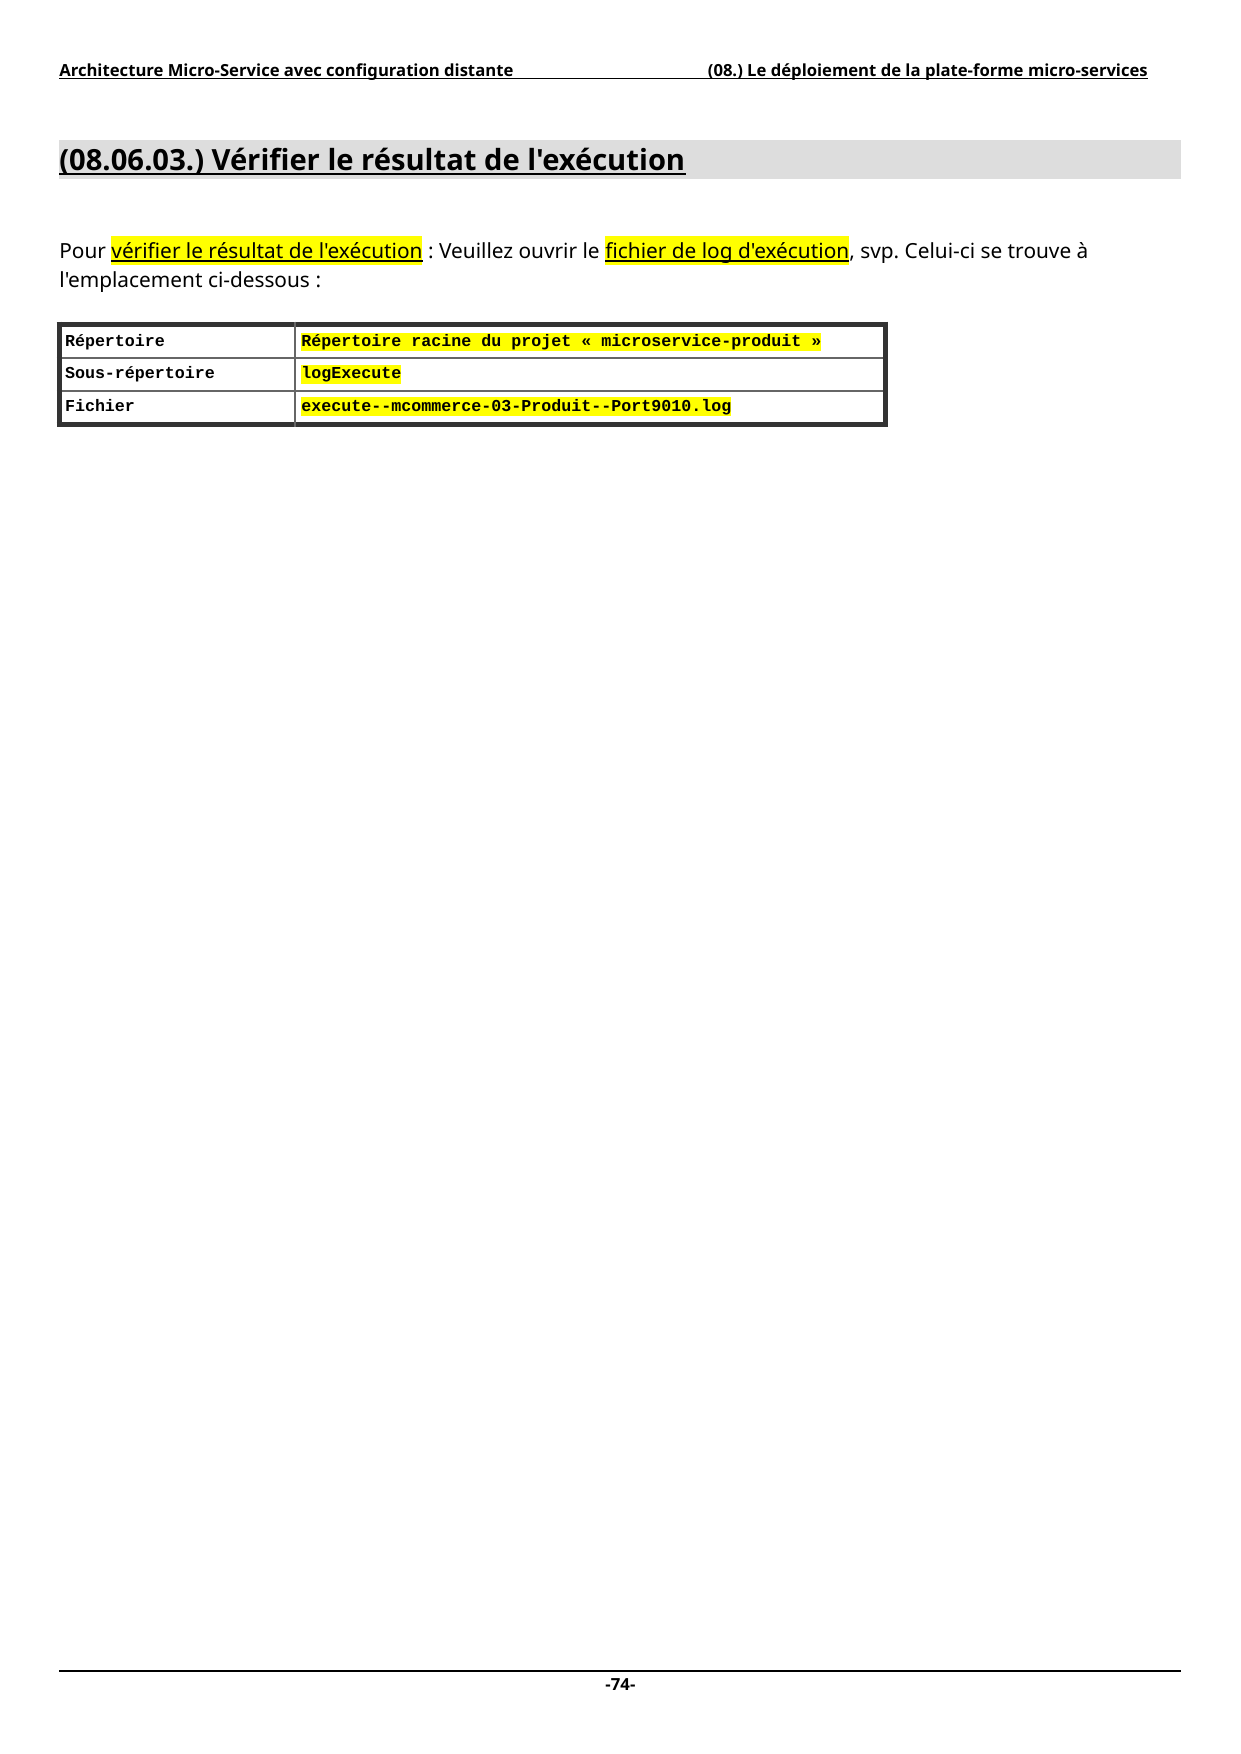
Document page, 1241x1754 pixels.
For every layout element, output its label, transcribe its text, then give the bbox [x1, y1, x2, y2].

table_cell Fichier [62, 392, 294, 422]
table_header Répertoire [62, 327, 294, 357]
table_cell logExecute [296, 359, 883, 389]
table_header Répertoire racine du projet « microservice-produit » [296, 327, 883, 357]
table_cell execute--mcommerce-03-Produit--Port9010.log [296, 392, 883, 422]
text (08.06.03.) Vérifier le résultat de l'exécution [59, 140, 1181, 179]
text Pour vérifier le résultat de l'exécution : Veuillez ouvrir le fichier de log d'exécution, svp. Celui-ci se trouve à l'emplacement ci-dessous : [59, 236, 1181, 293]
table_cell Sous-répertoire [62, 359, 294, 389]
